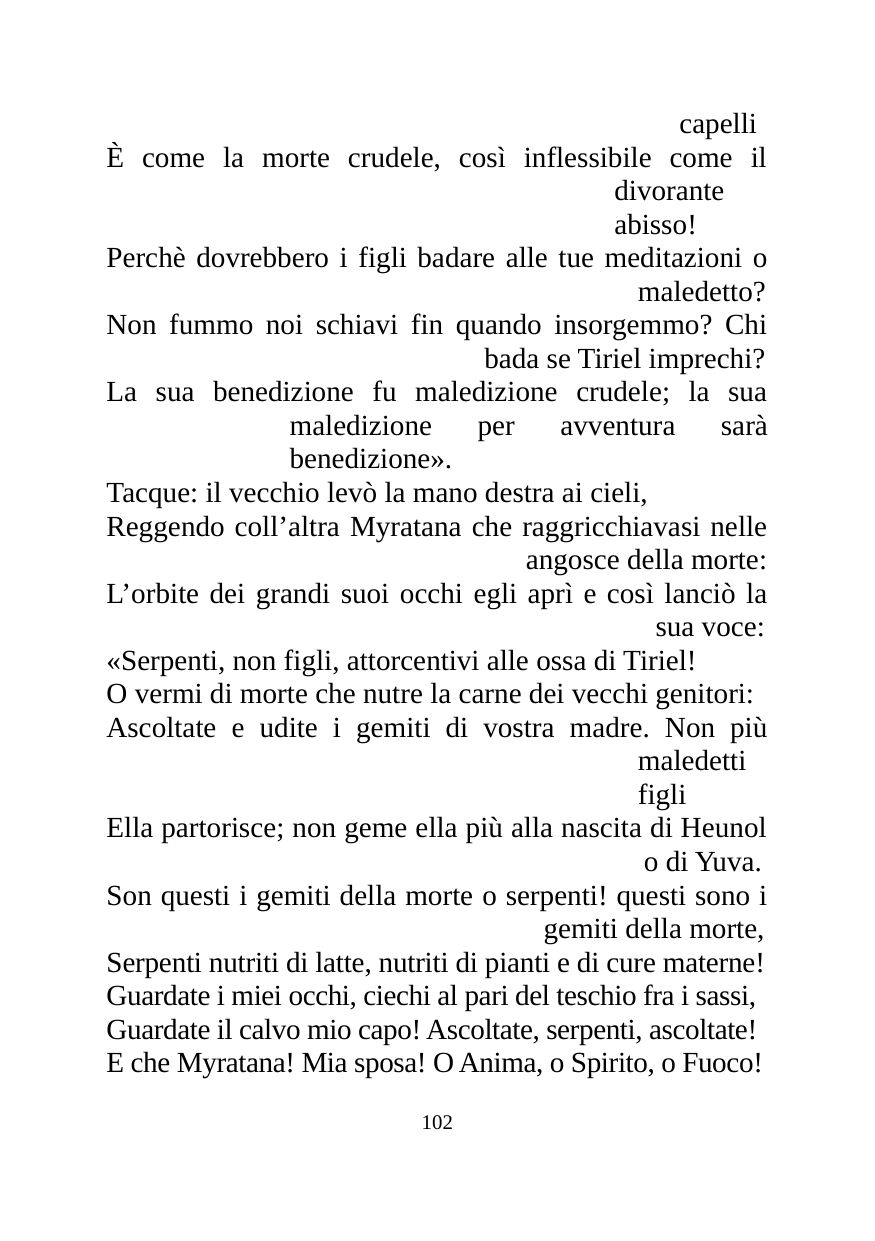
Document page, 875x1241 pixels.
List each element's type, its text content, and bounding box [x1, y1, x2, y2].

text Guardate i miei occhi, ciechi al pari del teschio fra i sassi, [106, 978, 768, 1012]
text L’orbite dei grandi suoi occhi egli aprì e così lanciò la sua voce: [106, 576, 768, 643]
text Ascoltate e udite i gemiti di vostra madre. Non più maledetti figli [106, 710, 768, 811]
text Perchè dovrebbero i figli badare alle tue meditazioni o maledetto? [106, 240, 768, 307]
text capelli [106, 106, 768, 140]
text Guardate il calvo mio capo! Ascoltate, serpenti, ascoltate! [106, 1012, 768, 1045]
text E che Myratana! Mia sposa! O Anima, o Spirito, o Fuoco! [106, 1045, 768, 1079]
text «Serpenti, non figli, attorcentivi alle ossa di Tiriel! [106, 643, 768, 676]
text O vermi di morte che nutre la carne dei vecchi genitori: [106, 676, 768, 710]
text Serpenti nutriti di latte, nutriti di pianti e di cure materne! [106, 945, 768, 978]
text Ella partorisce; non geme ella più alla nascita di Heunol o di Yuva. [106, 811, 768, 878]
text La sua benedizione fu maledizione crudele; la sua maledizione per avventura sarà benedizione». [106, 374, 768, 475]
text Reggendo coll’altra Myratana che raggricchiavasi nelle angosce della morte: [106, 509, 768, 576]
text È come la morte crudele, così inflessibile come il divorante abisso! [106, 140, 768, 240]
text Non fummo noi schiavi fin quando insorgemmo? Chi bada se Tiriel imprechi? [106, 307, 768, 374]
text Son questi i gemiti della morte o serpenti! questi sono i gemiti della morte, [106, 878, 768, 945]
text Tacque: il vecchio levò la mano destra ai cieli, [106, 475, 768, 509]
